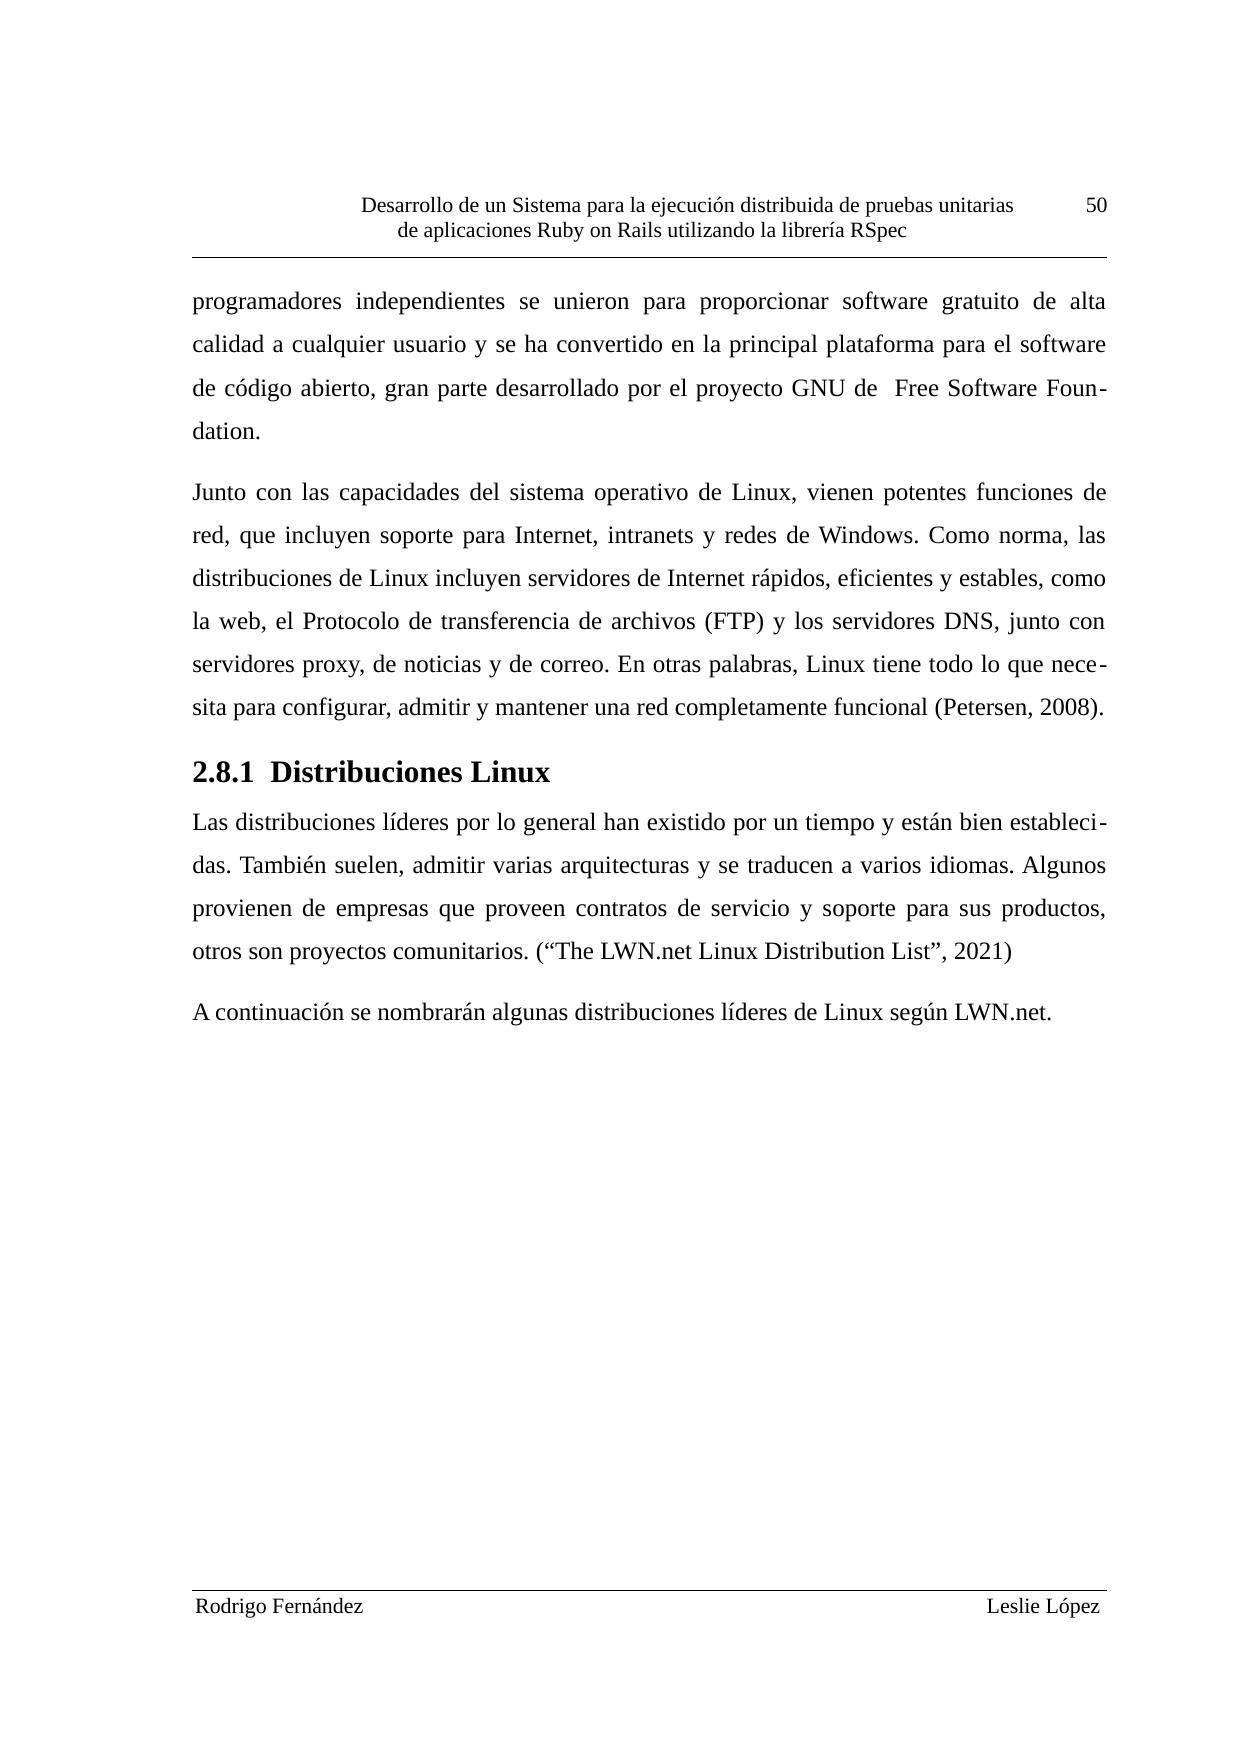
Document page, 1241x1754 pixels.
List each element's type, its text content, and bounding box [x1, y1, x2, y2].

text A continuación se nombrarán algunas distribuciones líderes de Linux según LWN.net. [192, 997, 1107, 1026]
text Las distribuciones líderes por lo general han existido por un tiempo y están bien estableci­das. También suelen, admitir varias arquitecturas y se traducen a varios idiomas. Algunos provienen de empresas que proveen contratos de servicio y soporte para sus productos, otros son proyectos comunitarios. (“The LWN.net Linux Distribution List”, 2021)⁠ [192, 807, 1107, 965]
text Junto con las capacidades del sistema operativo de Linux, vienen potentes funciones de red, que incluyen soporte para Internet, intranets y redes de Windows. Como norma, las distribuciones de Linux incluyen servidores de Internet rápidos, eficientes y estables, como la web, el Protocolo de transferencia de archivos (FTP) y los servidores DNS, junto con servidores proxy, de noticias y de correo. En otras palabras, Linux tiene todo lo que nece­sita para configurar, admitir y mantener una red completamente funcional (Petersen, 2008).⁠⁠ [192, 477, 1107, 721]
subtitle Distribuciones Linux [192, 753, 1107, 789]
text programadores independientes se unieron para proporcionar software gratuito de alta calidad a cualquier usuario y se ha convertido en la principal plataforma para el software de código abierto, gran parte desarrollado por el proyecto GNU de Free Software Foun­dation. [192, 286, 1107, 444]
